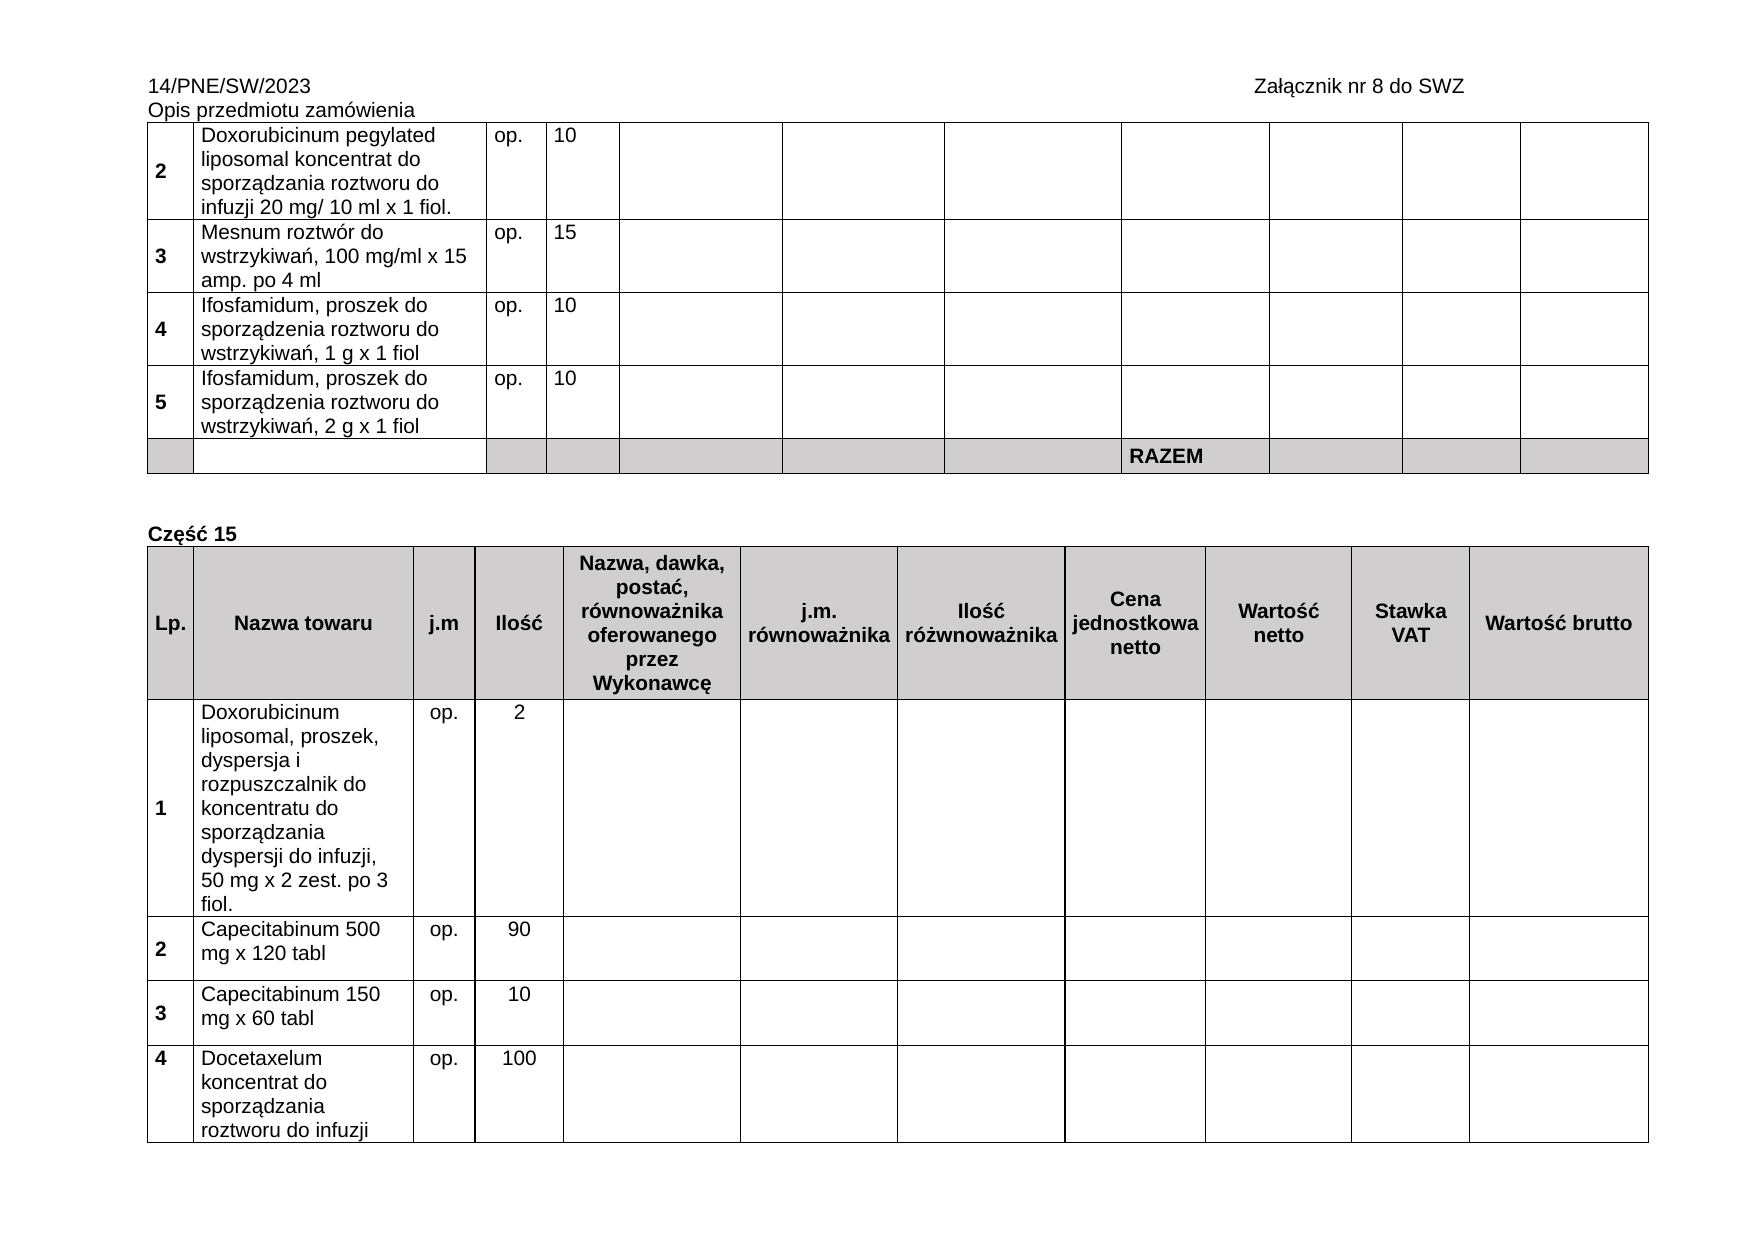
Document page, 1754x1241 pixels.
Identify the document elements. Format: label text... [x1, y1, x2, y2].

table_cell [620, 439, 782, 473]
table_cell [741, 1046, 897, 1142]
table_cell [1352, 1046, 1469, 1142]
table_cell 1 [148, 700, 193, 916]
table_cell 90 [476, 917, 563, 980]
table_header Nazwa, dawka, postać, równoważnika oferowanego przez Wykonawcę [564, 547, 740, 699]
table_cell [1403, 293, 1520, 364]
table_cell [564, 917, 740, 980]
table_cell [1270, 293, 1402, 364]
table_cell [741, 981, 897, 1045]
table_cell [148, 439, 193, 473]
table_cell 2 [148, 917, 193, 980]
table_cell [898, 700, 1064, 916]
table_cell [1206, 1046, 1351, 1142]
table_cell op. [414, 1046, 474, 1142]
table_cell [1270, 366, 1402, 437]
table_cell [783, 439, 944, 473]
table_cell [1066, 700, 1205, 916]
table_cell [1403, 220, 1520, 292]
table_cell [1521, 439, 1648, 473]
table_cell [620, 293, 782, 364]
table_cell [1352, 981, 1469, 1045]
table_cell 2 [476, 700, 563, 916]
table_cell op. [487, 220, 546, 292]
table_cell [783, 123, 944, 219]
table_cell [564, 981, 740, 1045]
table_cell [783, 220, 944, 292]
table_cell 3 [148, 220, 193, 292]
table_header Stawka VAT [1352, 547, 1469, 699]
table_cell 10 [547, 123, 619, 219]
table_cell [1206, 700, 1351, 916]
table_cell op. [414, 917, 474, 980]
table_cell Capecitabinum 500 mg x 120 tabl [194, 917, 413, 980]
table_cell [945, 366, 1121, 437]
table_cell Capecitabinum 150 mg x 60 tabl [194, 981, 413, 1045]
table_header j.m [414, 547, 474, 699]
table_header Ilość [476, 547, 563, 699]
table_cell [564, 1046, 740, 1142]
table_cell Doxorubicinum pegylated liposomal koncentrat do sporządzania roztworu do infuzji 20 mg/ 10 ml x 1 fiol. [194, 123, 486, 219]
table_cell [564, 700, 740, 916]
table_header Wartość netto [1206, 547, 1351, 699]
table_cell [741, 917, 897, 980]
table_cell [945, 293, 1121, 364]
table_cell [1270, 439, 1402, 473]
table_cell [1470, 700, 1648, 916]
table_cell [783, 293, 944, 364]
table_cell [1066, 981, 1205, 1045]
table_cell [1521, 123, 1648, 219]
table_cell 2 [148, 123, 193, 219]
table_cell [1521, 220, 1648, 292]
table_cell Ifosfamidum, proszek do sporządzenia roztworu do wstrzykiwań, 2 g x 1 fiol [194, 366, 486, 437]
table_cell [1470, 917, 1648, 980]
table_cell [1270, 220, 1402, 292]
table_header Nazwa towaru [194, 547, 413, 699]
table_header Wartość brutto [1470, 547, 1648, 699]
table_header Ilość różwnoważnika [898, 547, 1064, 699]
table_cell [898, 1046, 1064, 1142]
table_cell 3 [148, 981, 193, 1045]
table_cell [1521, 366, 1648, 437]
table_cell op. [487, 293, 546, 364]
text Część 15 [148, 522, 1606, 546]
table_cell op. [414, 700, 474, 916]
table_cell Ifosfamidum, proszek do sporządzenia roztworu do wstrzykiwań, 1 g x 1 fiol [194, 293, 486, 364]
table_cell RAZEM [1122, 439, 1269, 473]
table_header j.m. równoważnika [741, 547, 897, 699]
table_cell [898, 917, 1064, 980]
table_cell 15 [547, 220, 619, 292]
table_cell [1122, 366, 1269, 437]
table_cell [945, 220, 1121, 292]
table_cell [1403, 366, 1520, 437]
table_cell [620, 123, 782, 219]
table_cell 4 [148, 1046, 193, 1142]
table_cell op. [414, 981, 474, 1045]
table_cell 5 [148, 366, 193, 437]
table_cell [945, 123, 1121, 219]
table_cell [1470, 1046, 1648, 1142]
table_cell [620, 366, 782, 437]
table_cell [1403, 439, 1520, 473]
table_cell [1470, 981, 1648, 1045]
table_cell [547, 439, 619, 473]
table_cell [1122, 293, 1269, 364]
table_cell [945, 439, 1121, 473]
table_cell [620, 220, 782, 292]
table_header Cena jednostkowa netto [1066, 547, 1205, 699]
table_cell [1270, 123, 1402, 219]
table_cell [1352, 700, 1469, 916]
table_cell [194, 439, 486, 473]
table_cell [898, 981, 1064, 1045]
table_cell op. [487, 366, 546, 437]
table_cell [1122, 220, 1269, 292]
table_cell [1066, 917, 1205, 980]
table_cell 10 [476, 981, 563, 1045]
table_cell [783, 366, 944, 437]
table_cell [1403, 123, 1520, 219]
table_cell 10 [547, 366, 619, 437]
table_cell 4 [148, 293, 193, 364]
table_cell 100 [476, 1046, 563, 1142]
table_cell Mesnum roztwór do wstrzykiwań, 100 mg/ml x 15 amp. po 4 ml [194, 220, 486, 292]
table_cell [1066, 1046, 1205, 1142]
table_cell 10 [547, 293, 619, 364]
table_cell [1352, 917, 1469, 980]
table_cell op. [487, 123, 546, 219]
table_cell [1521, 293, 1648, 364]
table_header Lp. [148, 547, 193, 699]
table_cell [487, 439, 546, 473]
table_cell Docetaxelum koncentrat do sporządzania roztworu do infuzji [194, 1046, 413, 1142]
table_cell Doxorubicinum liposomal, proszek, dyspersja i rozpuszczalnik do koncentratu do sporządzania dyspersji do infuzji, 50 mg x 2 zest. po 3 fiol. [194, 700, 413, 916]
table_cell [1206, 981, 1351, 1045]
table_cell [741, 700, 897, 916]
table_cell [1122, 123, 1269, 219]
table_cell [1206, 917, 1351, 980]
